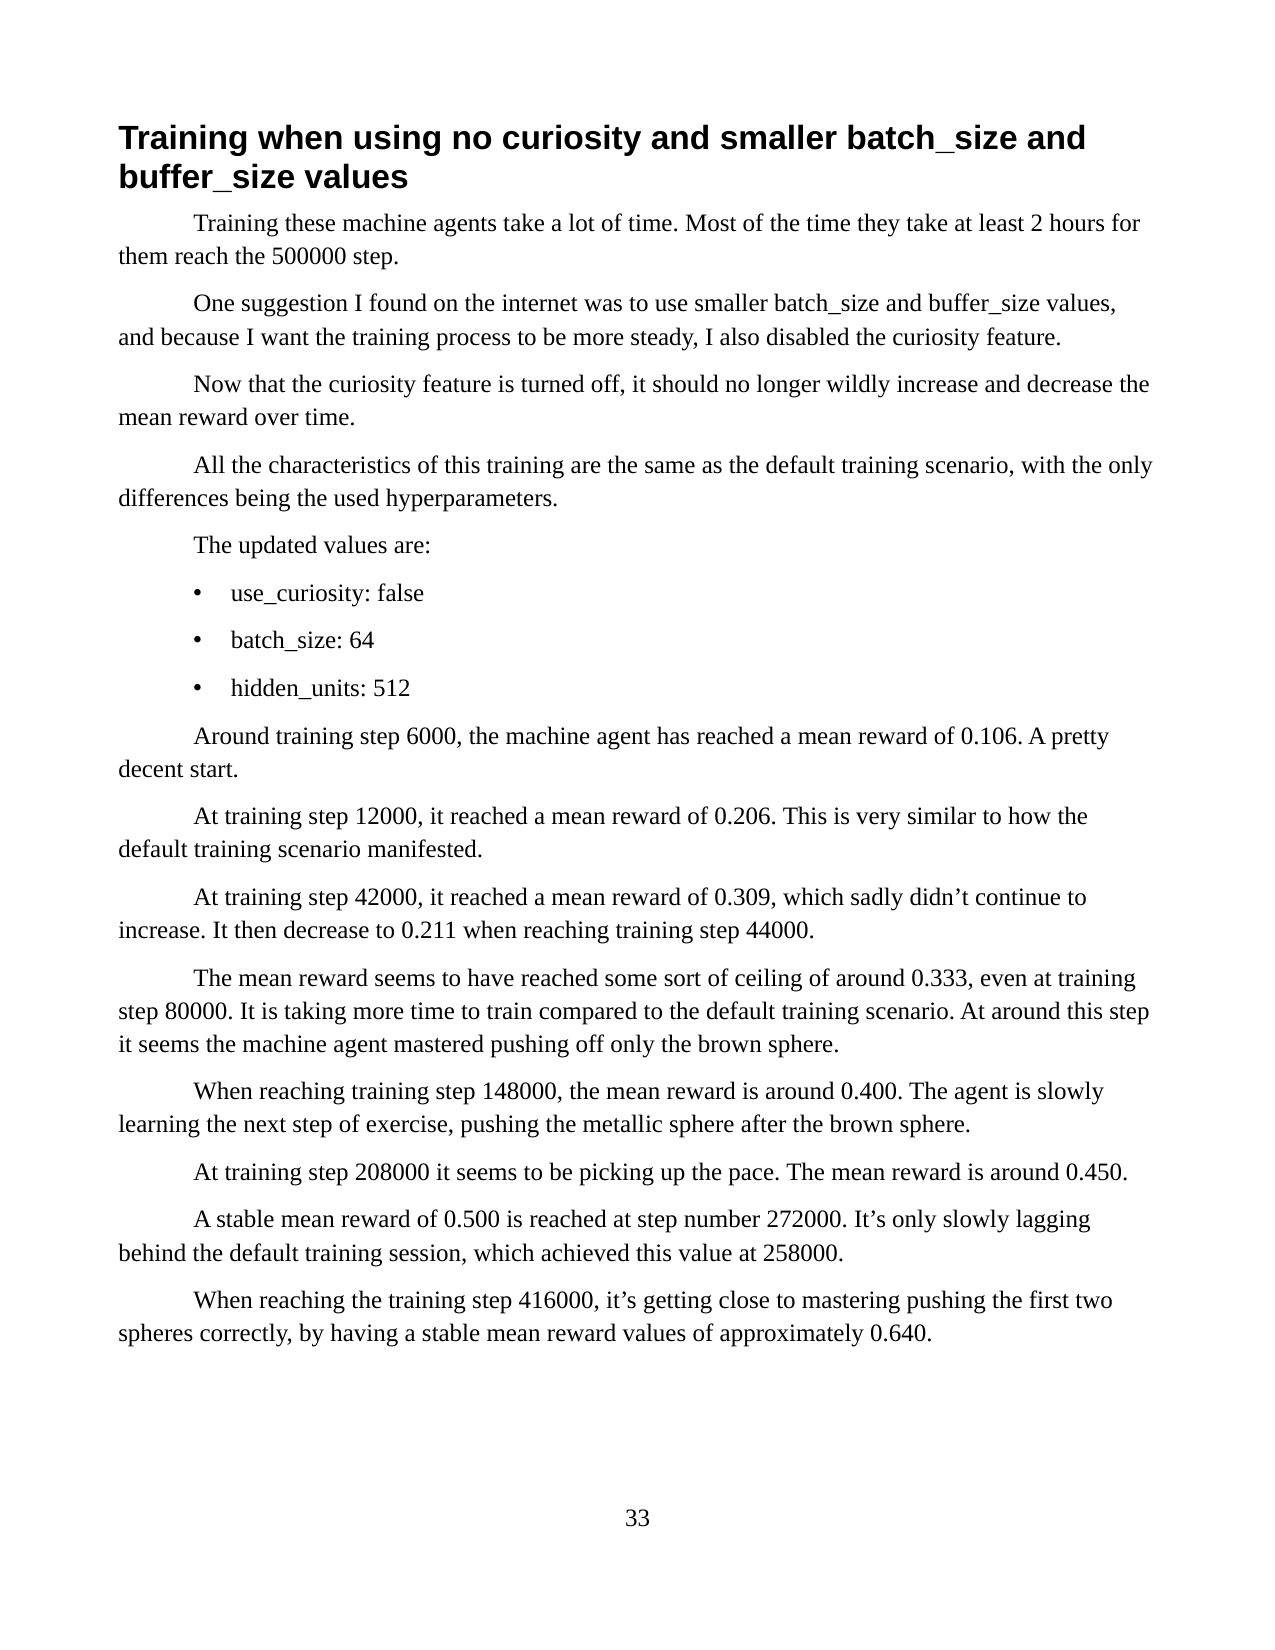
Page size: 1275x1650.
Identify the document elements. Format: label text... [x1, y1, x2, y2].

list hidden_units: 512 [193, 673, 1157, 702]
text The mean reward seems to have reached some sort of ceiling of around 0.333, even at training step 80000. It is taking more time to train compared to the default training scenario. At around this step it seems the machine agent mastered pushing off only the brown sphere. [118, 963, 1157, 1057]
text At training step 208000 it seems to be picking up the pace. The mean reward is around 0.450. [118, 1157, 1157, 1186]
text When reaching the training step 416000, it’s getting close to mastering pushing the first two spheres correctly, by having a stable mean reward values of approximately 0.640. [118, 1285, 1157, 1347]
list batch_size: 64 [193, 626, 1157, 654]
subtitle Training when using no curiosity and smaller batch_size and buffer_size values [118, 118, 1157, 195]
text The updated values are: [118, 530, 1157, 559]
text At training step 42000, it reached a mean reward of 0.309, which sadly didn’t continue to increase. It then decrease to 0.211 when reaching training step 44000. [118, 882, 1157, 944]
text Now that the curiosity feature is turned off, it should no longer wildly increase and decrease the mean reward over time. [118, 369, 1157, 431]
text A stable mean reward of 0.500 is reached at step number 272000. It’s only slowly lagging behind the default training session, which achieved this value at 258000. [118, 1204, 1157, 1266]
text When reaching training step 148000, the mean reward is around 0.400. The agent is slowly learning the next step of exercise, pushing the metallic sphere after the brown sphere. [118, 1076, 1157, 1138]
list use_curiosity: false [193, 578, 1157, 607]
text Around training step 6000, the machine agent has reached a mean reward of 0.106. A pretty decent start. [118, 721, 1157, 783]
text At training step 12000, it reached a mean reward of 0.206. This is very similar to how the default training scenario manifested. [118, 801, 1157, 863]
text One suggestion I found on the internet was to use smaller batch_size and buffer_size values, and because I want the training process to be more steady, I also disabled the curiosity feature. [118, 288, 1157, 350]
text Training these machine agents take a lot of time. Most of the time they take at least 2 hours for them reach the 500000 step. [118, 208, 1157, 270]
text All the characteristics of this training are the same as the default training scenario, with the only differences being the used hyperparameters. [118, 450, 1157, 512]
